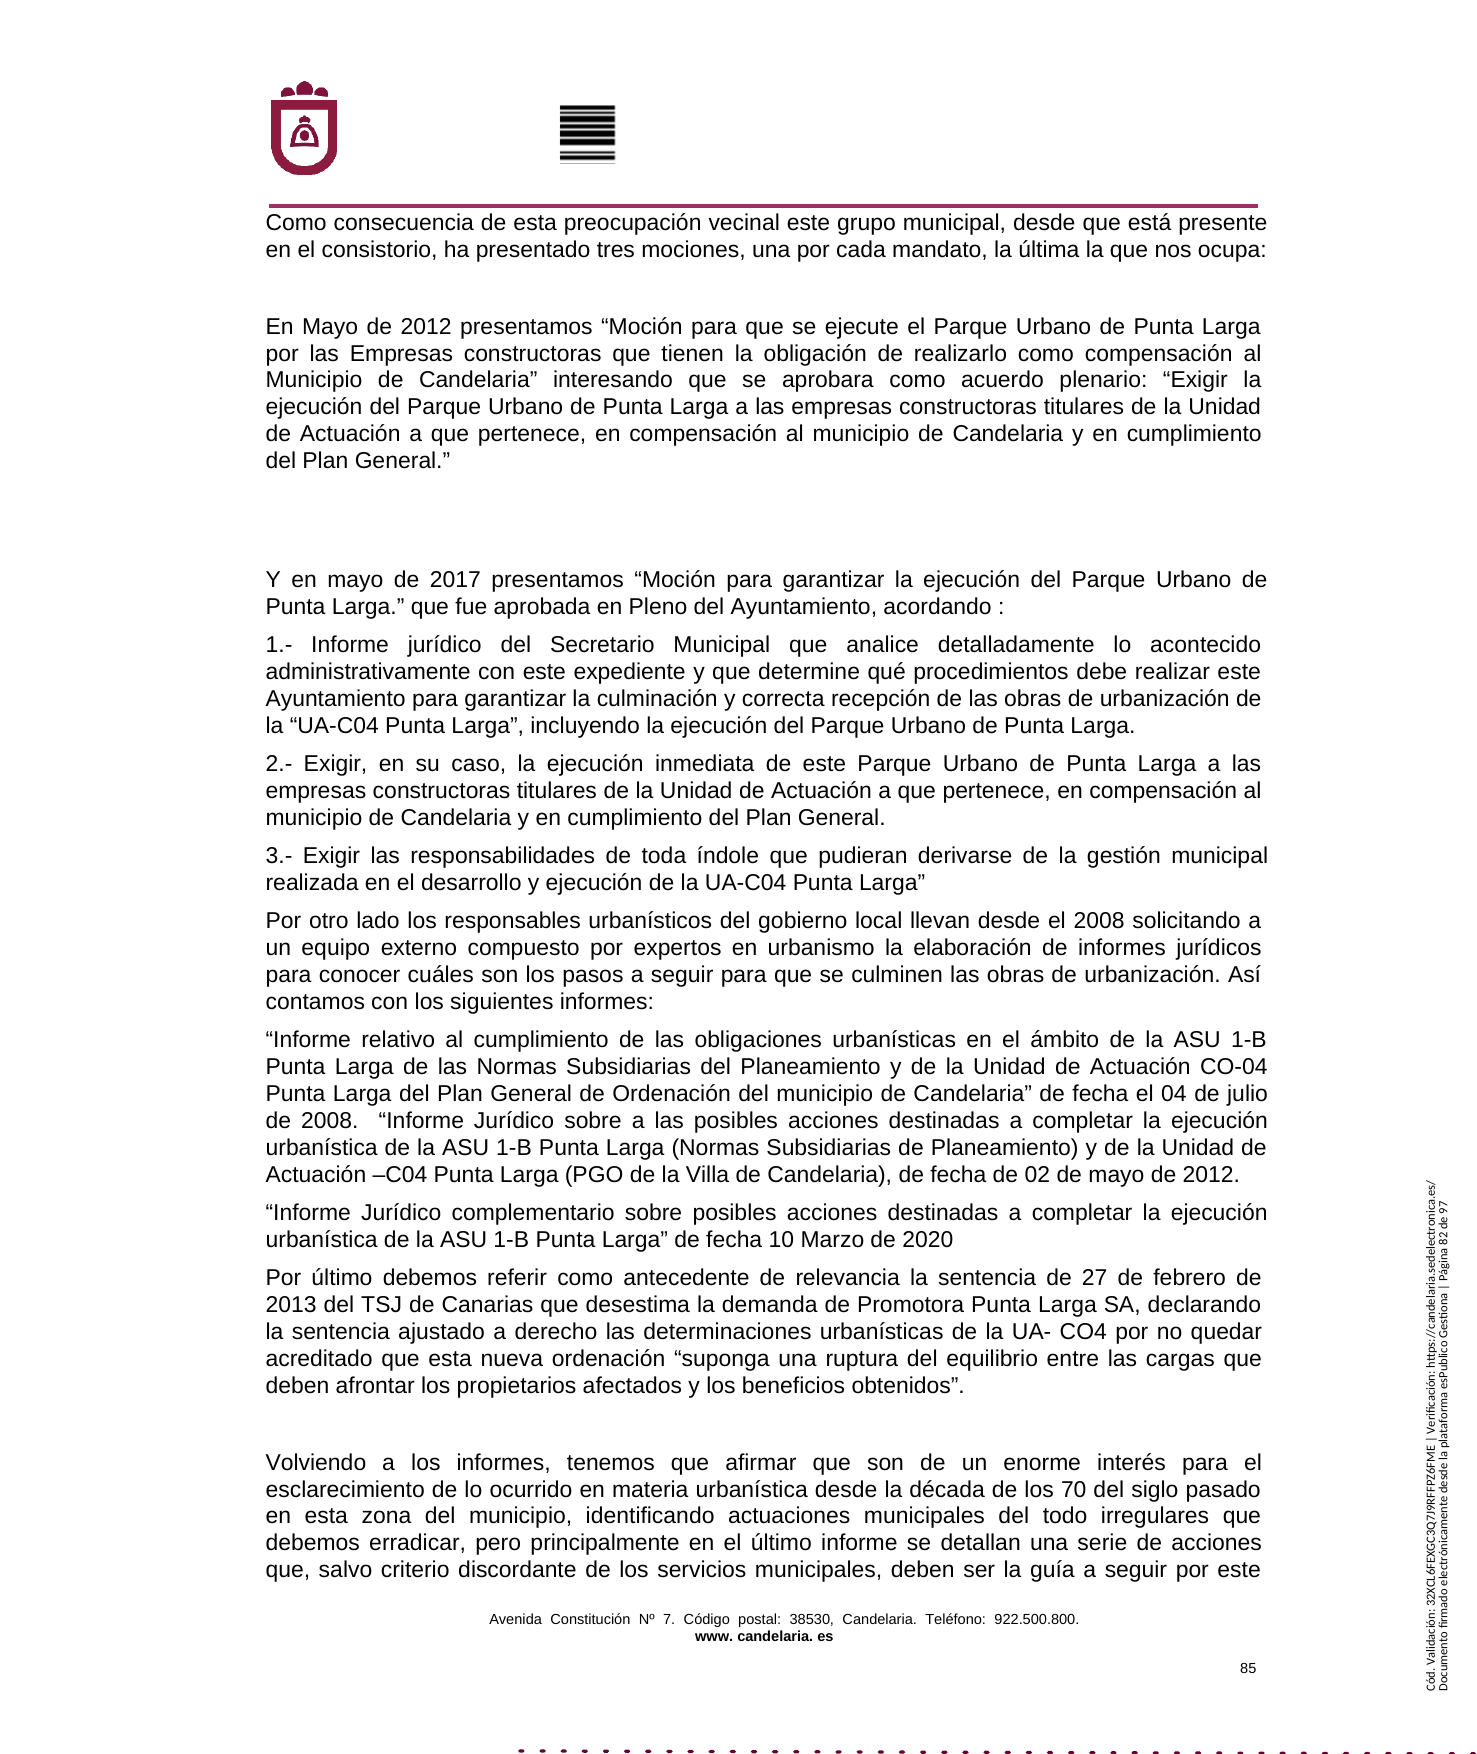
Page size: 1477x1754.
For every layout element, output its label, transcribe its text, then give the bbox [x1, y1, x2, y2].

text Como consecuencia de esta preocupación vecinal este grupo municipal, desde que está presente en el consistorio, ha presentado tres mociones, una por cada mandato, la última la que nos ocupa: [265, 203, 1268, 262]
text 1.- Informe jurídico del Secretario Municipal que analice detalladamente lo acontecido administrativamente con este expediente y que determine qué procedimientos debe realizar este Ayuntamiento para garantizar la culminación y correcta recepción de las obras de urbanización de la “UA-C04 Punta Larga”, incluyendo la ejecución del Parque Urbano de Punta Larga. [265, 631, 1262, 738]
text Por otro lado los responsables urbanísticos del gobierno local llevan desde el 2008 solicitando a un equipo externo compuesto por expertos en urbanismo la elaboración de informes jurídicos para conocer cuáles son los pasos a seguir para que se culminen las obras de urbanización. Así contamos con los siguientes informes: [265, 907, 1262, 1014]
text En Mayo de 2012 presentamos “Moción para que se ejecute el Parque Urbano de Punta Larga por las Empresas constructoras que tienen la obligación de realizarlo como compensación al Municipio de Candelaria” interesando que se aprobara como acuerdo plenario: “Exigir la ejecución del Parque Urbano de Punta Larga a las empresas constructoras titulares de la Unidad de Actuación a que pertenece, en compensación al municipio de Candelaria y en cumplimiento del Plan General.” [265, 313, 1263, 473]
text Por último debemos referir como antecedente de relevancia la sentencia de 27 de febrero de 2013 del TSJ de Canarias que desestima la demanda de Promotora Punta Larga SA, declarando la sentencia ajustado a derecho las determinaciones urbanísticas de la UA- CO4 por no quedar acreditado que esta nueva ordenación “suponga una ruptura del equilibrio entre las cargas que deben afrontar los propietarios afectados y los beneficios obtenidos”. [265, 1264, 1263, 1398]
text Y en mayo de 2017 presentamos “Moción para garantizar la ejecución del Parque Urbano de Punta Larga.” que fue aprobada en Pleno del Ayuntamiento, acordando : [265, 566, 1268, 619]
text Volviendo a los informes, tenemos que afirmar que son de un enorme interés para el esclarecimiento de lo ocurrido en materia urbanística desde la década de los 70 del siglo pasado en esta zona del municipio, identificando actuaciones municipales del todo irregulares que debemos erradicar, pero principalmente en el último informe se detallan una serie de acciones que, salvo criterio discordante de los servicios municipales, deben ser la guía a seguir por este [265, 1449, 1262, 1583]
text “Informe Jurídico complementario sobre posibles acciones destinadas a completar la ejecución urbanística de la ASU 1-B Punta Larga” de fecha 10 Marzo de 2020 [265, 1199, 1268, 1252]
text “Informe relativo al cumplimiento de las obligaciones urbanísticas en el ámbito de la ASU 1-B Punta Larga de las Normas Subsidiarias del Planeamiento y de la Unidad de Actuación CO-04 Punta Larga del Plan General de Ordenación del municipio de Candelaria” de fecha el 04 de julio de 2008. “Informe Jurídico sobre a las posibles acciones destinadas a completar la ejecución urbanística de la ASU 1-B Punta Larga (Normas Subsidiarias de Planeamiento) y de la Unidad de Actuación –C04 Punta Larga (PGO de la Villa de Candelaria), de fecha de 02 de mayo de 2012. [265, 1026, 1268, 1187]
text 3.- Exigir las responsabilidades de toda índole que pudieran derivarse de la gestión municipal realizada en el desarrollo y ejecución de la UA-C04 Punta Larga” [265, 842, 1268, 896]
text 2.- Exigir, en su caso, la ejecución inmediata de este Parque Urbano de Punta Larga a las empresas constructoras titulares de la Unidad de Actuación a que pertenece, en compensación al municipio de Candelaria y en cumplimiento del Plan General. [265, 750, 1262, 830]
